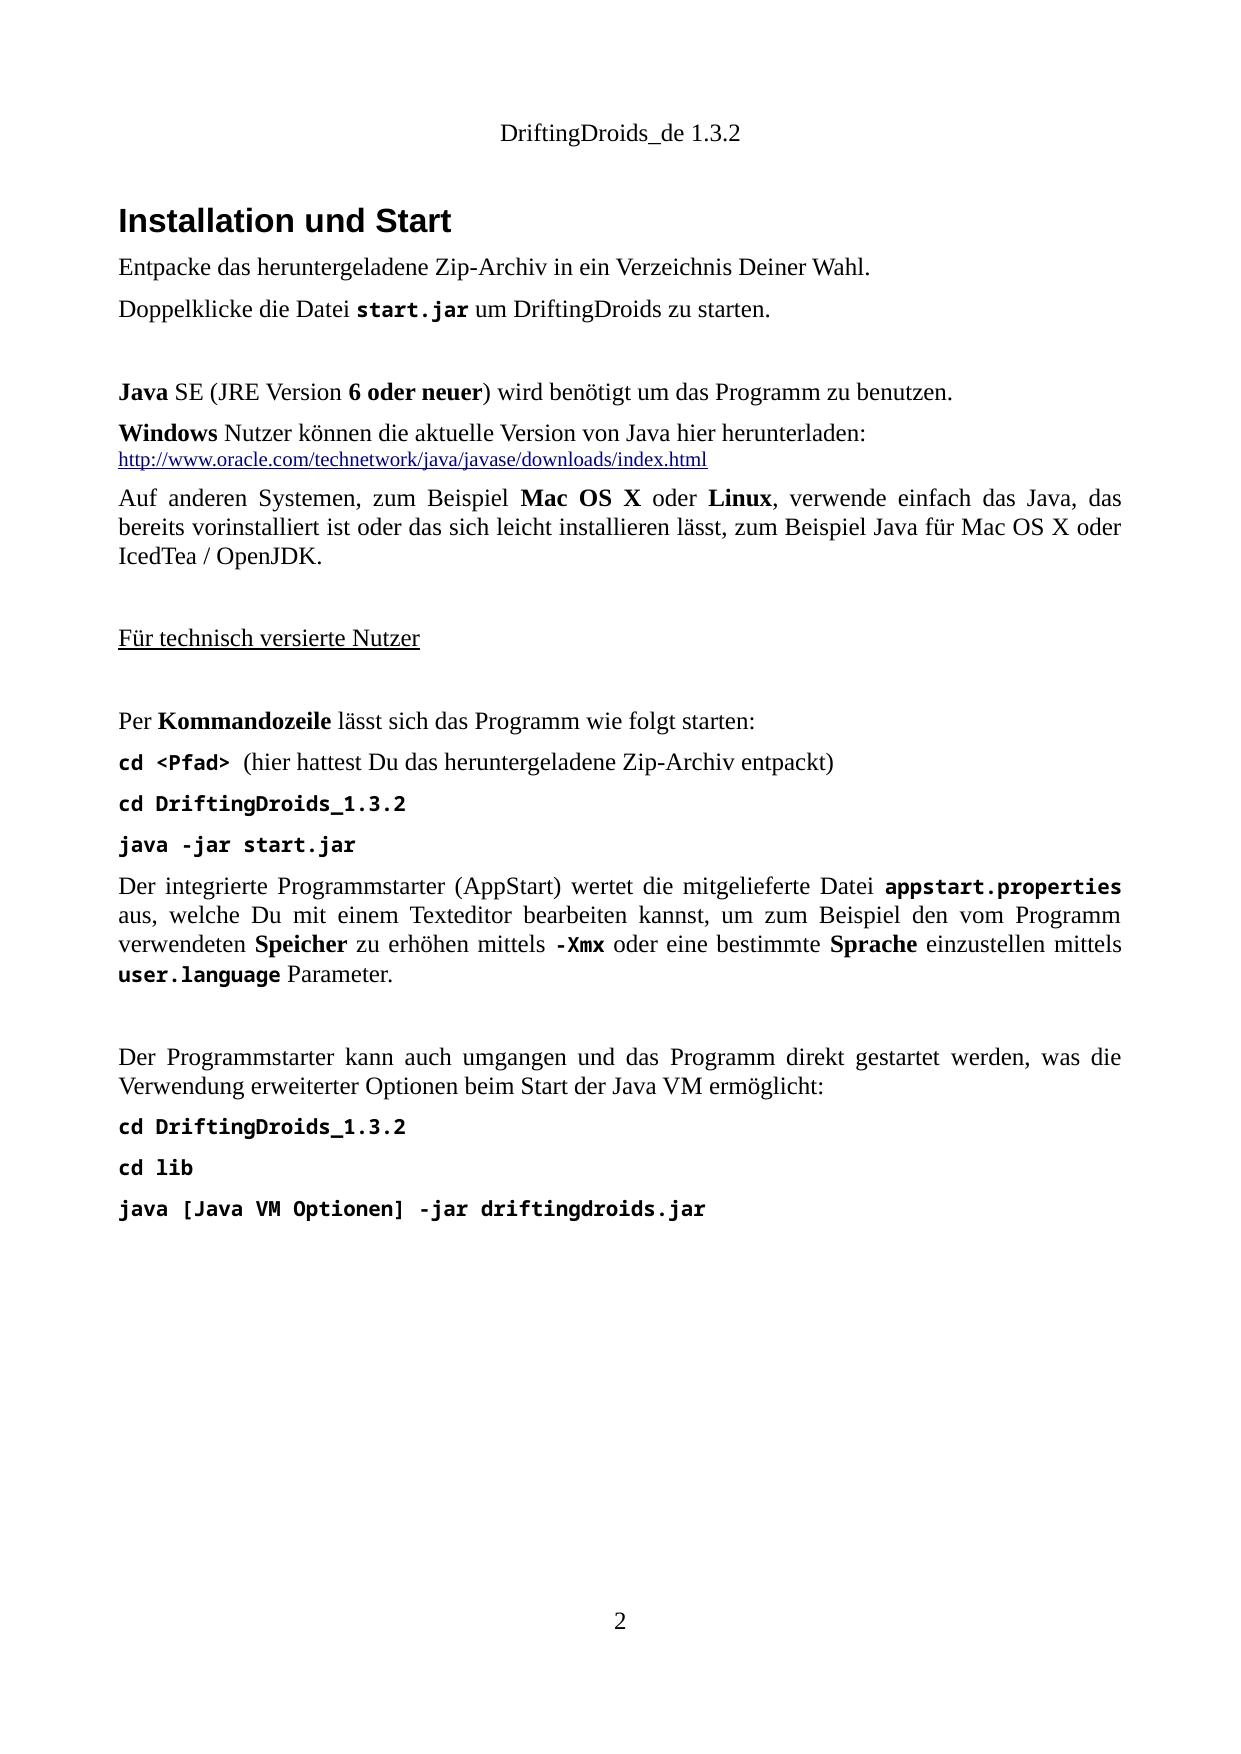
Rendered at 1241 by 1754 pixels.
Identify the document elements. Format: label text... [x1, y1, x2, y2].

text Doppelklicke die Datei start.jar um DriftingDroids zu starten. [118, 294, 1122, 323]
subtitle Installation und Start [118, 201, 1122, 240]
text Entpacke das heruntergeladene Zip-Archiv in ein Verzeichnis Deiner Wahl. [118, 252, 1122, 281]
text cd DriftingDroids_1.3.2 [118, 1112, 1122, 1141]
text Der integrierte Programmstarter (AppStart) wertet die mitgelieferte Datei appstart.properties aus, welche Du mit einem Texteditor bearbeiten kannst, um zum Beispiel den vom Programm verwendeten Speicher zu erhöhen mittels -Xmx oder eine bestimmte Sprache einzustellen mittels user.language Parameter. [118, 871, 1122, 988]
text Der Programmstarter kann auch umgangen und das Programm direkt gestartet werden, was die Verwendung erweiterter Optionen beim Start der Java VM ermöglicht: [118, 1042, 1122, 1099]
text cd DriftingDroids_1.3.2 [118, 789, 1122, 818]
text Auf anderen Systemen, zum Beispiel Mac OS X oder Linux, verwende einfach das Java, das bereits vorinstalliert ist oder das sich leicht installieren lässt, zum Beispiel Java für Mac OS X oder IcedTea / OpenJDK. [118, 483, 1122, 570]
text cd lib [118, 1153, 1122, 1181]
text Java SE (JRE Version 6 oder neuer) wird benötigt um das Programm zu benutzen. [118, 377, 1122, 406]
text Per Kommandozeile lässt sich das Programm wie folgt starten: [118, 706, 1122, 735]
text java [Java VM Optionen] -jar driftingdroids.jar [118, 1194, 1122, 1222]
text Windows Nutzer können die aktuelle Version von Java hier herunterladen: http://www.oracle.com/technetwork/java/javase/downloads/index.html [118, 418, 1122, 471]
text Für technisch versierte Nutzer [118, 623, 1122, 652]
text java -jar start.jar [118, 830, 1122, 859]
text cd <Pfad> (hier hattest Du das heruntergeladene Zip-Archiv entpackt) [118, 747, 1122, 777]
